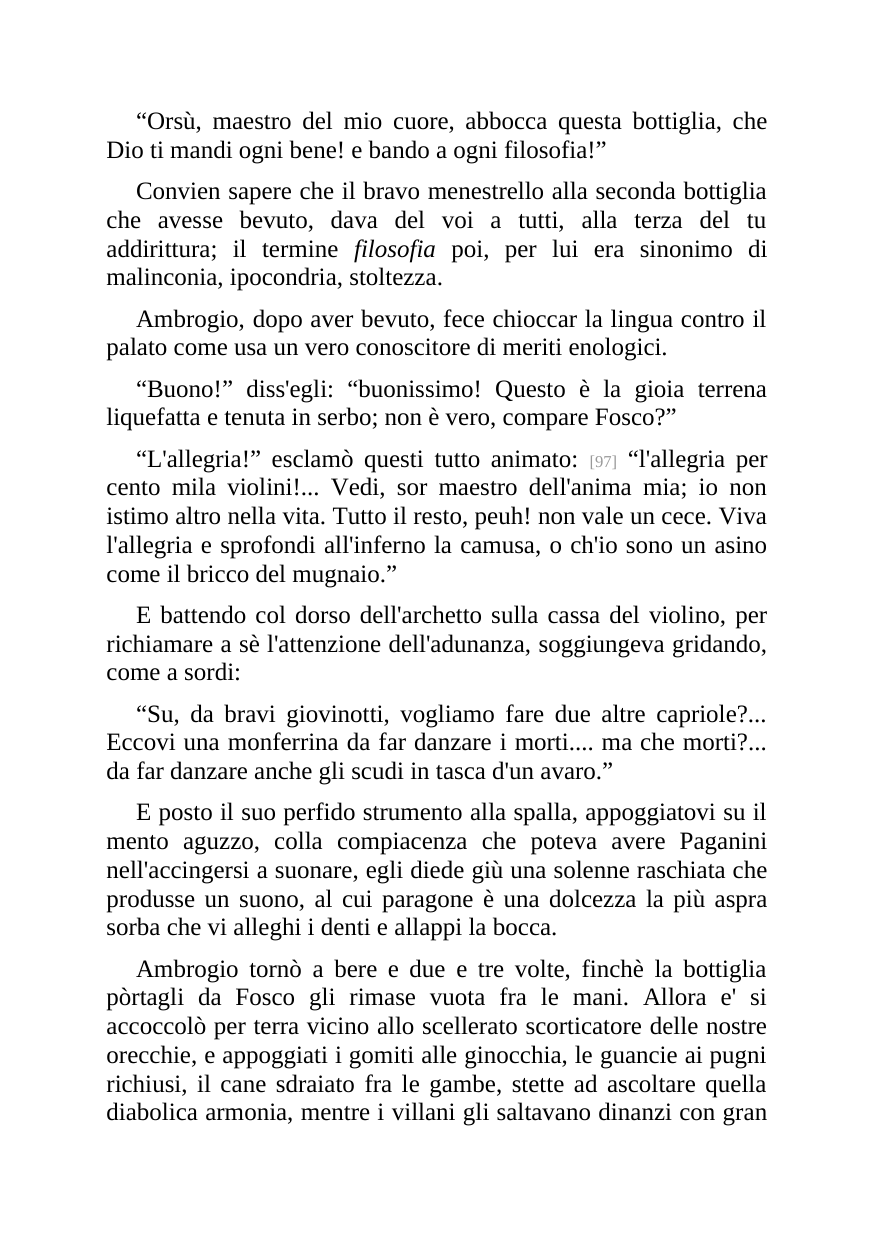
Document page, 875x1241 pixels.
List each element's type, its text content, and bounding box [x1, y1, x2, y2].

text “Buono!” diss'egli: “buonissimo! Questo è la gioia terrena liquefatta e tenuta in serbo; non è vero, compare Fosco?” [106, 374, 768, 431]
text Convien sapere che il bravo menestrello alla seconda bottiglia che avesse bevuto, dava del voi a tutti, alla terza del tu addirittura; il termine filosofia poi, per lui era sinonimo di malinconia, ipocondria, stoltezza. [106, 176, 768, 291]
text “L'allegria!” esclamò questi tutto animato: [97] “l'allegria per cento mila violini!... Vedi, sor maestro dell'anima mia; io non istimo altro nella vita. Tutto il resto, peuh! non vale un cece. Viva l'allegria e sprofondi all'inferno la camusa, o ch'io sono un asino come il bricco del mugnaio.” [106, 444, 768, 587]
text “Su, da bravi giovinotti, vogliamo fare due altre capriole?... Eccovi una monferrina da far danzare i morti.... ma che morti?... da far danzare anche gli scudi in tasca d'un avaro.” [106, 699, 768, 785]
text Ambrogio tornò a bere e due e tre volte, finchè la bottiglia pòrtagli da Fosco gli rimase vuota fra le mani. Allora e' si accoccolò per terra vicino allo scellerato scorticatore delle nostre orecchie, e appoggiati i gomiti alle ginocchia, le guancie ai pugni richiusi, il cane sdraiato fra le gambe, stette ad ascoltare quella diabolica armonia, mentre i villani gli saltavano dinanzi con gran [106, 954, 768, 1126]
text E posto il suo perfido strumento alla spalla, appoggiatovi su il mento aguzzo, colla compiacenza che poteva avere Paganini nell'accingersi a suonare, egli diede giù una solenne raschiata che produsse un suono, al cui paragone è una dolcezza la più aspra sorba che vi alleghi i denti e allappi la bocca. [106, 797, 768, 941]
text E battendo col dorso dell'archetto sulla cassa del violino, per richiamare a sè l'attenzione dell'adunanza, soggiungeva gridando, come a sordi: [106, 600, 768, 686]
text Ambrogio, dopo aver bevuto, fece chioccar la lingua contro il palato come usa un vero conoscitore di meriti enologici. [106, 304, 768, 361]
text “Orsù, maestro del mio cuore, abbocca questa bottiglia, che Dio ti mandi ogni bene! e bando a ogni filosofia!” [106, 106, 768, 164]
